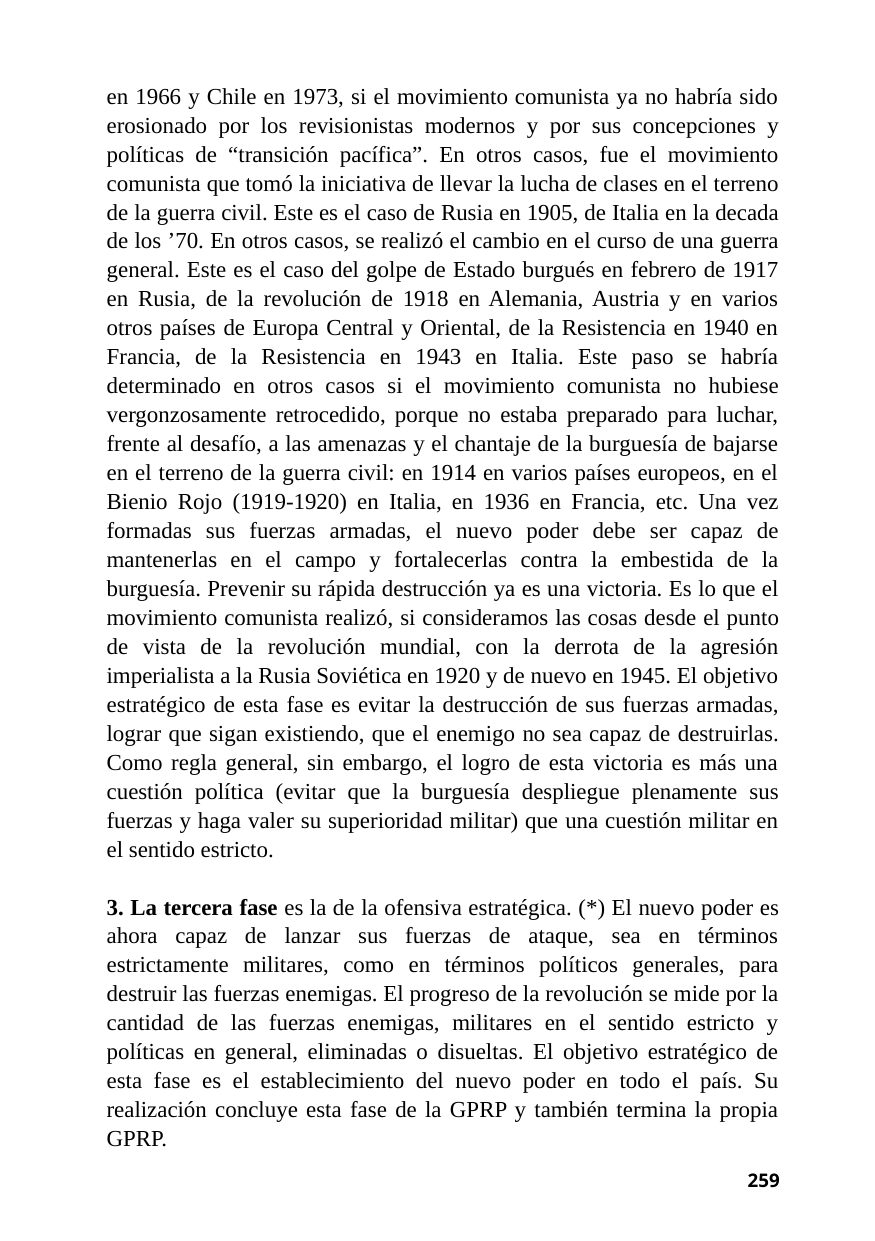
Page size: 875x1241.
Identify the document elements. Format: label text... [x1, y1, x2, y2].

text en 1966 y Chile en 1973, si el movimiento comunista ya no habría sido erosionado por los revisionistas modernos y por sus concepciones y políticas de “transición pacífica”. En otros casos, fue el movimiento comunista que tomó la iniciativa de llevar la lucha de clases en el terreno de la guerra civil. Este es el caso de Rusia en 1905, de Italia en la decada de los ’70. En otros casos, se realizó el cambio en el curso de una guerra general. Este es el caso del golpe de Estado burgués en febrero de 1917 en Rusia, de la revolución de 1918 en Alemania, Austria y en varios otros países de Europa Central y Oriental, de la Resistencia en 1940 en Francia, de la Resistencia en 1943 en Italia. Este paso se habría determinado en otros casos si el movimiento comunista no hubiese vergonzosamente retrocedido, porque no estaba preparado para luchar, frente al desafío, a las amenazas y el chantaje de la burguesía de bajarse en el terreno de la guerra civil: en 1914 en varios países europeos, en el Bienio Rojo (1919-1920) en Italia, en 1936 en Francia, etc. Una vez formadas sus fuerzas armadas, el nuevo poder debe ser capaz de mantenerlas en el campo y fortalecerlas contra la embestida de la burguesía. Prevenir su rápida destrucción ya es una victoria. Es lo que el movimiento comunista realizó, si consideramos las cosas desde el punto de vista de la revolución mundial, con la derrota de la agresión imperialista a la Rusia Soviética en 1920 y de nuevo en 1945. El objetivo estratégico de esta fase es evitar la destrucción de sus fuerzas armadas, lograr que sigan existiendo, que el enemigo no sea capaz de destruirlas. Como regla general, sin embargo, el logro de esta victoria es más una cuestión política (evitar que la burguesía despliegue plenamente sus fuerzas y haga valer su superioridad militar) que una cuestión militar en el sentido estricto. [106, 83, 779, 862]
text 3. La tercera fase es la de la ofensiva estratégica. (*) El nuevo poder es ahora capaz de lanzar sus fuerzas de ataque, sea en términos estrictamente militares, como en términos políticos generales, para destruir las fuerzas enemigas. El progreso de la revolución se mide por la cantidad de las fuerzas enemigas, militares en el sentido estricto y políticas en general, eliminadas o disueltas. El objetivo estratégico de esta fase es el establecimiento del nuevo poder en todo el país. Su realización concluye esta fase de la GPRP y también termina la propia GPRP. [106, 893, 779, 1152]
